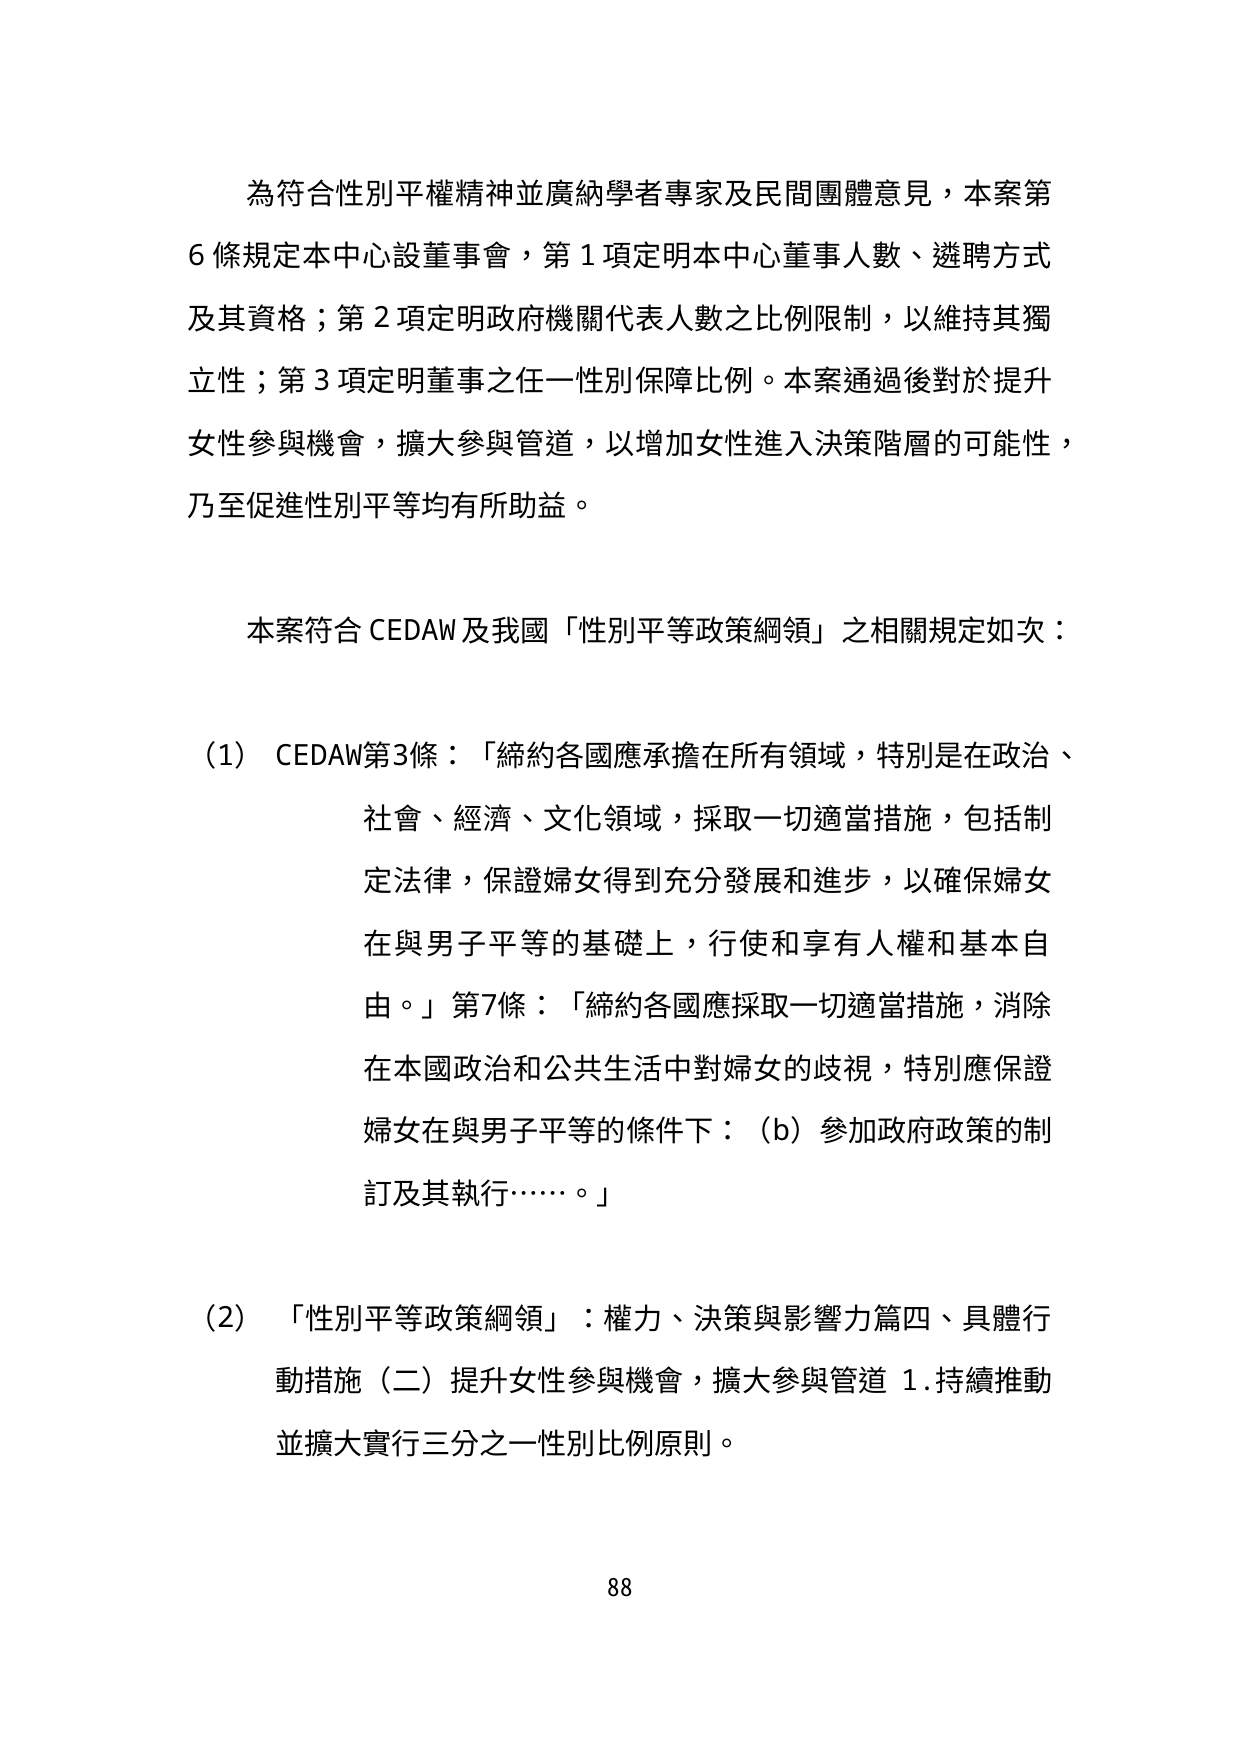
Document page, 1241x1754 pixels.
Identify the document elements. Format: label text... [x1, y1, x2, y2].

text 為符合性別平權精神並廣納學者專家及民間團體意見，本案第6條規定本中心設董事會，第1項定明本中心董事人數、遴聘方式及其資格；第2項定明政府機關代表人數之比例限制，以維持其獨立性；第3項定明董事之任一性別保障比例。本案通過後對於提升女性參與機會，擴大參與管道，以增加女性進入決策階層的可能性，乃至促進性別平等均有所助益。 [188, 150, 1053, 525]
list 「性別平等政策綱領」：權力、決策與影響力篇四、具體行動措施（二）提升女性參與機會，擴大參與管道 1.持續推動並擴大實行三分之一性別比例原則。 [187, 1275, 1053, 1462]
text 本案符合CEDAW及我國「性別平等政策綱領」之相關規定如次： [187, 587, 1053, 650]
list CEDAW第3條：「締約各國應承擔在所有領域，特別是在政治、社會、經濟、文化領域，採取一切適當措施，包括制定法律，保證婦女得到充分發展和進步，以確保婦女在與男子平等的基礎上，行使和享有人權和基本自由。」第7條：「締約各國應採取一切適當措施，消除在本國政治和公共生活中對婦女的歧視，特別應保證婦女在與男子平等的條件下：（b）參加政府政策的制訂及其執行……。」 [187, 712, 1053, 1212]
